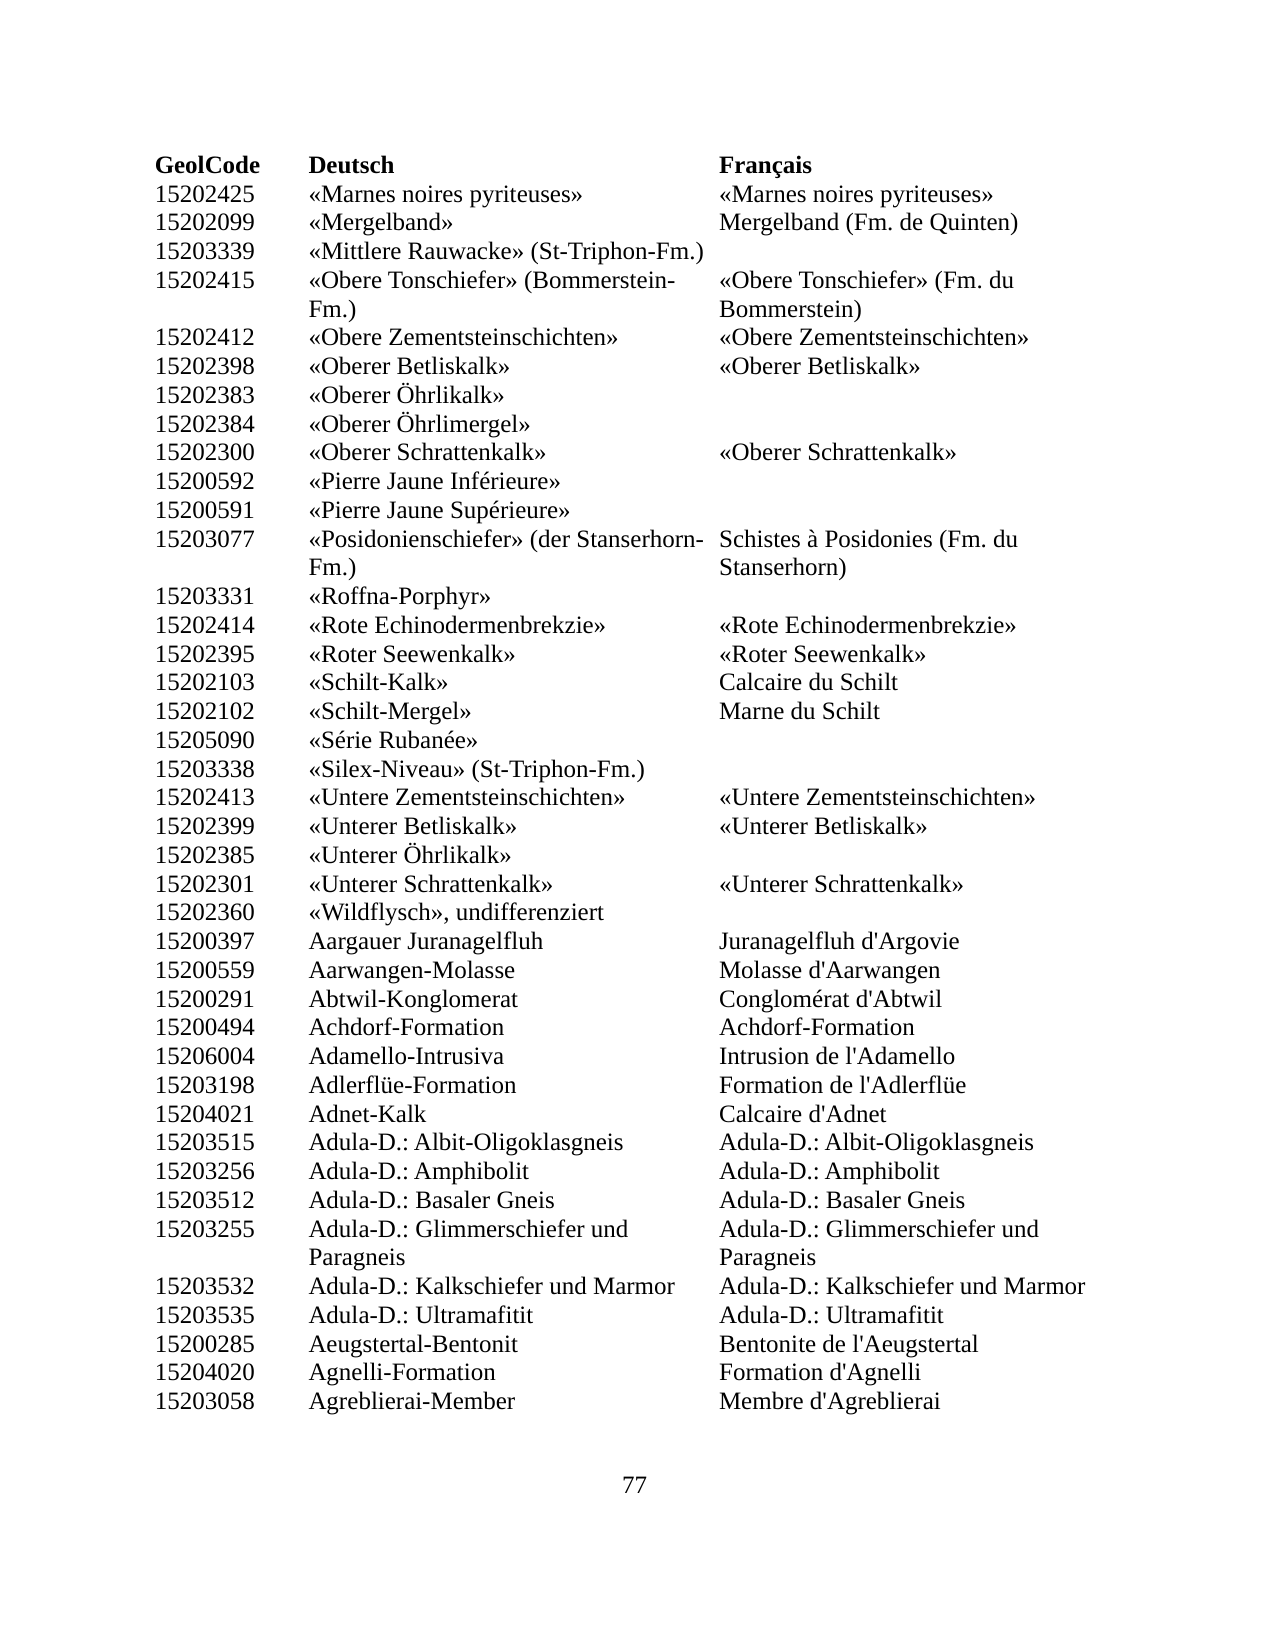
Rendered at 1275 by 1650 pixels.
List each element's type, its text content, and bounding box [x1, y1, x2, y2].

table_cell «Mergelband» [304, 208, 714, 236]
table_cell «Unterer Betliskalk» [304, 811, 714, 840]
table_cell «Rote Echinodermenbrekzie» [714, 610, 1125, 639]
table_cell «Oberer Öhrlikalk» [304, 380, 714, 409]
table_cell Abtwil-Konglomerat [304, 984, 714, 1012]
table_cell Adula-D.: Glimmerschiefer und Paragneis [714, 1214, 1125, 1271]
table_cell «Roter Seewenkalk» [714, 639, 1125, 667]
table_cell «Schilt-Kalk» [304, 668, 714, 696]
table_cell Adula-D.: Ultramafitit [304, 1300, 714, 1329]
table_cell Bentonite de l'Aeugstertal [714, 1329, 1125, 1357]
table_cell 15203532 [150, 1271, 304, 1300]
table_cell «Oberer Betliskalk» [304, 351, 714, 380]
table_header Français [714, 150, 1125, 179]
table_cell Formation d'Agnelli [714, 1358, 1125, 1386]
table_cell Formation de l'Adlerflüe [714, 1070, 1125, 1099]
table_cell Adula-D.: Basaler Gneis [714, 1185, 1125, 1214]
table_cell 15204020 [150, 1358, 304, 1386]
table_cell Conglomérat d'Abtwil [714, 984, 1125, 1012]
table_cell Agnelli-Formation [304, 1358, 714, 1386]
table_cell [714, 840, 1125, 869]
table_cell [714, 409, 1125, 437]
table_cell Adlerflüe-Formation [304, 1070, 714, 1099]
table_cell Adnet-Kalk [304, 1099, 714, 1127]
table_cell 15202300 [150, 438, 304, 466]
table_cell «Silex-Niveau» (St-Triphon-Fm.) [304, 754, 714, 782]
table_cell Intrusion de l'Adamello [714, 1041, 1125, 1070]
table_cell «Unterer Betliskalk» [714, 811, 1125, 840]
table_cell «Unterer Schrattenkalk» [714, 869, 1125, 897]
table_cell 15202395 [150, 639, 304, 667]
table_cell 15203512 [150, 1185, 304, 1214]
table_cell 15202399 [150, 811, 304, 840]
table_cell [714, 495, 1125, 524]
table_cell Achdorf-Formation [304, 1013, 714, 1041]
table_cell 15200285 [150, 1329, 304, 1357]
table_cell 15203338 [150, 754, 304, 782]
table_cell 15200592 [150, 466, 304, 495]
table_cell Adula-D.: Amphibolit [714, 1156, 1125, 1185]
table_cell Adula-D.: Kalkschiefer und Marmor [304, 1271, 714, 1300]
table_cell [714, 581, 1125, 610]
table_cell 15202398 [150, 351, 304, 380]
table_cell Calcaire du Schilt [714, 668, 1125, 696]
table_cell [714, 236, 1125, 265]
table_cell 15203515 [150, 1128, 304, 1156]
table_cell 15202425 [150, 179, 304, 207]
table_cell 15202385 [150, 840, 304, 869]
table_cell 15202301 [150, 869, 304, 897]
table_cell «Obere Zementsteinschichten» [304, 323, 714, 351]
table_cell «Oberer Öhrlimergel» [304, 409, 714, 437]
table_cell 15202099 [150, 208, 304, 236]
table_cell 15203535 [150, 1300, 304, 1329]
table_cell «Roter Seewenkalk» [304, 639, 714, 667]
table_cell Adula-D.: Albit-Oligoklasgneis [714, 1128, 1125, 1156]
table_cell 15203198 [150, 1070, 304, 1099]
table_cell [714, 898, 1125, 926]
table_cell Achdorf-Formation [714, 1013, 1125, 1041]
table_cell [714, 754, 1125, 782]
table_cell Adula-D.: Basaler Gneis [304, 1185, 714, 1214]
table_header Deutsch [304, 150, 714, 179]
table_cell 15203077 [150, 524, 304, 581]
table_cell 15202413 [150, 783, 304, 811]
table_cell «Obere Zementsteinschichten» [714, 323, 1125, 351]
table_cell «Untere Zementsteinschichten» [714, 783, 1125, 811]
table_cell [714, 725, 1125, 754]
table_cell Adula-D.: Amphibolit [304, 1156, 714, 1185]
table_cell «Roffna-Porphyr» [304, 581, 714, 610]
table_cell 15203256 [150, 1156, 304, 1185]
table_cell «Pierre Jaune Inférieure» [304, 466, 714, 495]
table_cell 15200591 [150, 495, 304, 524]
table_cell 15203339 [150, 236, 304, 265]
table_cell Marne du Schilt [714, 696, 1125, 725]
table_cell Calcaire d'Adnet [714, 1099, 1125, 1127]
table_cell 15202414 [150, 610, 304, 639]
table_cell Agreblierai-Member [304, 1386, 714, 1415]
table_cell 15202415 [150, 265, 304, 322]
table_cell «Schilt-Mergel» [304, 696, 714, 725]
table_cell Molasse d'Aarwangen [714, 955, 1125, 984]
table_cell «Unterer Öhrlikalk» [304, 840, 714, 869]
table_cell Membre d'Agreblierai [714, 1386, 1125, 1415]
table_cell «Wildflysch», undifferenziert [304, 898, 714, 926]
table_cell 15202412 [150, 323, 304, 351]
table_cell «Oberer Betliskalk» [714, 351, 1125, 380]
table_cell «Mittlere Rauwacke» (St-Triphon-Fm.) [304, 236, 714, 265]
table_cell «Obere Tonschiefer» (Bommerstein-Fm.) [304, 265, 714, 322]
table_cell 15200291 [150, 984, 304, 1012]
table_cell [714, 380, 1125, 409]
table_cell 15203058 [150, 1386, 304, 1415]
table_cell Schistes à Posidonies (Fm. du Stanserhorn) [714, 524, 1125, 581]
table_cell «Marnes noires pyriteuses» [304, 179, 714, 207]
table_cell 15202384 [150, 409, 304, 437]
table_cell 15203255 [150, 1214, 304, 1271]
table_cell [714, 466, 1125, 495]
table_cell 15200494 [150, 1013, 304, 1041]
table_cell 15202102 [150, 696, 304, 725]
table_cell Aargauer Juranagelfluh [304, 926, 714, 955]
table_cell «Posidonienschiefer» (der Stanserhorn-Fm.) [304, 524, 714, 581]
table_cell «Untere Zementsteinschichten» [304, 783, 714, 811]
table_cell 15204021 [150, 1099, 304, 1127]
table_cell Adula-D.: Glimmerschiefer und Paragneis [304, 1214, 714, 1271]
table_cell «Oberer Schrattenkalk» [304, 438, 714, 466]
table_cell 15202383 [150, 380, 304, 409]
table_cell «Obere Tonschiefer» (Fm. du Bommerstein) [714, 265, 1125, 322]
table_cell Adula-D.: Kalkschiefer und Marmor [714, 1271, 1125, 1300]
table_cell «Pierre Jaune Supérieure» [304, 495, 714, 524]
table_cell 15203331 [150, 581, 304, 610]
table_cell Adamello-Intrusiva [304, 1041, 714, 1070]
table_cell Adula-D.: Ultramafitit [714, 1300, 1125, 1329]
table_cell Aarwangen-Molasse [304, 955, 714, 984]
table_cell 15205090 [150, 725, 304, 754]
table_cell 15200397 [150, 926, 304, 955]
table_cell Adula-D.: Albit-Oligoklasgneis [304, 1128, 714, 1156]
table_header GeolCode [150, 150, 304, 179]
table_cell 15206004 [150, 1041, 304, 1070]
table_cell 15202103 [150, 668, 304, 696]
table_cell Aeugstertal-Bentonit [304, 1329, 714, 1357]
table_cell «Rote Echinodermenbrekzie» [304, 610, 714, 639]
table_cell 15202360 [150, 898, 304, 926]
table_cell «Marnes noires pyriteuses» [714, 179, 1125, 207]
table_cell 15200559 [150, 955, 304, 984]
table_cell «Unterer Schrattenkalk» [304, 869, 714, 897]
table_cell «Série Rubanée» [304, 725, 714, 754]
table_cell Mergelband (Fm. de Quinten) [714, 208, 1125, 236]
table_cell Juranagelfluh d'Argovie [714, 926, 1125, 955]
table_cell «Oberer Schrattenkalk» [714, 438, 1125, 466]
